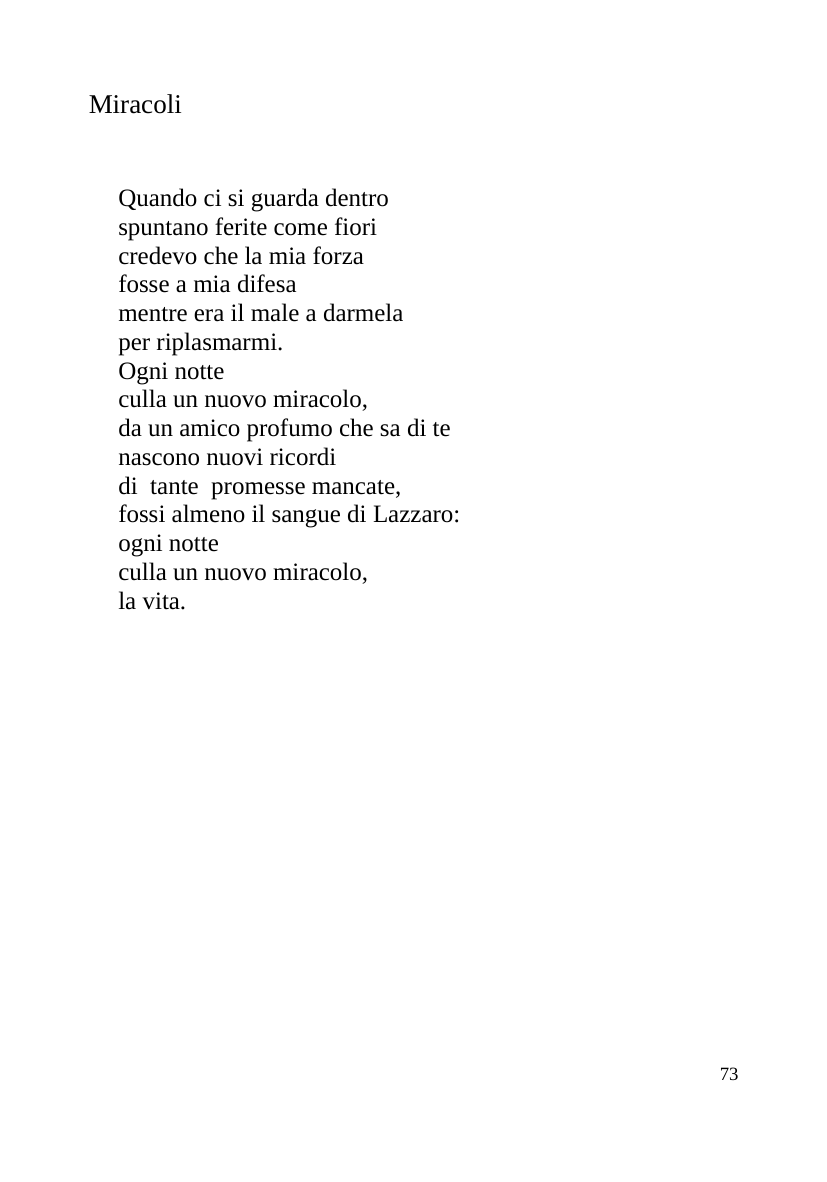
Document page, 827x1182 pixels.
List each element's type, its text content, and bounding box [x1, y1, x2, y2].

text la vita. [88, 586, 738, 614]
text fossi almeno il sangue di Lazzaro: [88, 499, 738, 528]
text fosse a mia difesa [88, 269, 738, 298]
text Miracoli [88, 88, 738, 120]
text mentre era il male a darmela [88, 298, 738, 327]
text Ogni notte [88, 356, 738, 384]
text nascono nuovi ricordi [88, 442, 738, 471]
text per riplasmarmi. [88, 327, 738, 356]
text di tante promesse mancate, [88, 471, 738, 499]
text da un amico profumo che sa di te [88, 413, 738, 442]
text culla un nuovo miracolo, [88, 557, 738, 586]
text spuntano ferite come fiori [88, 212, 738, 241]
text culla un nuovo miracolo, [88, 384, 738, 413]
text ogni notte [88, 528, 738, 557]
text credevo che la mia forza [88, 241, 738, 269]
text Quando ci si guarda dentro [88, 183, 738, 212]
